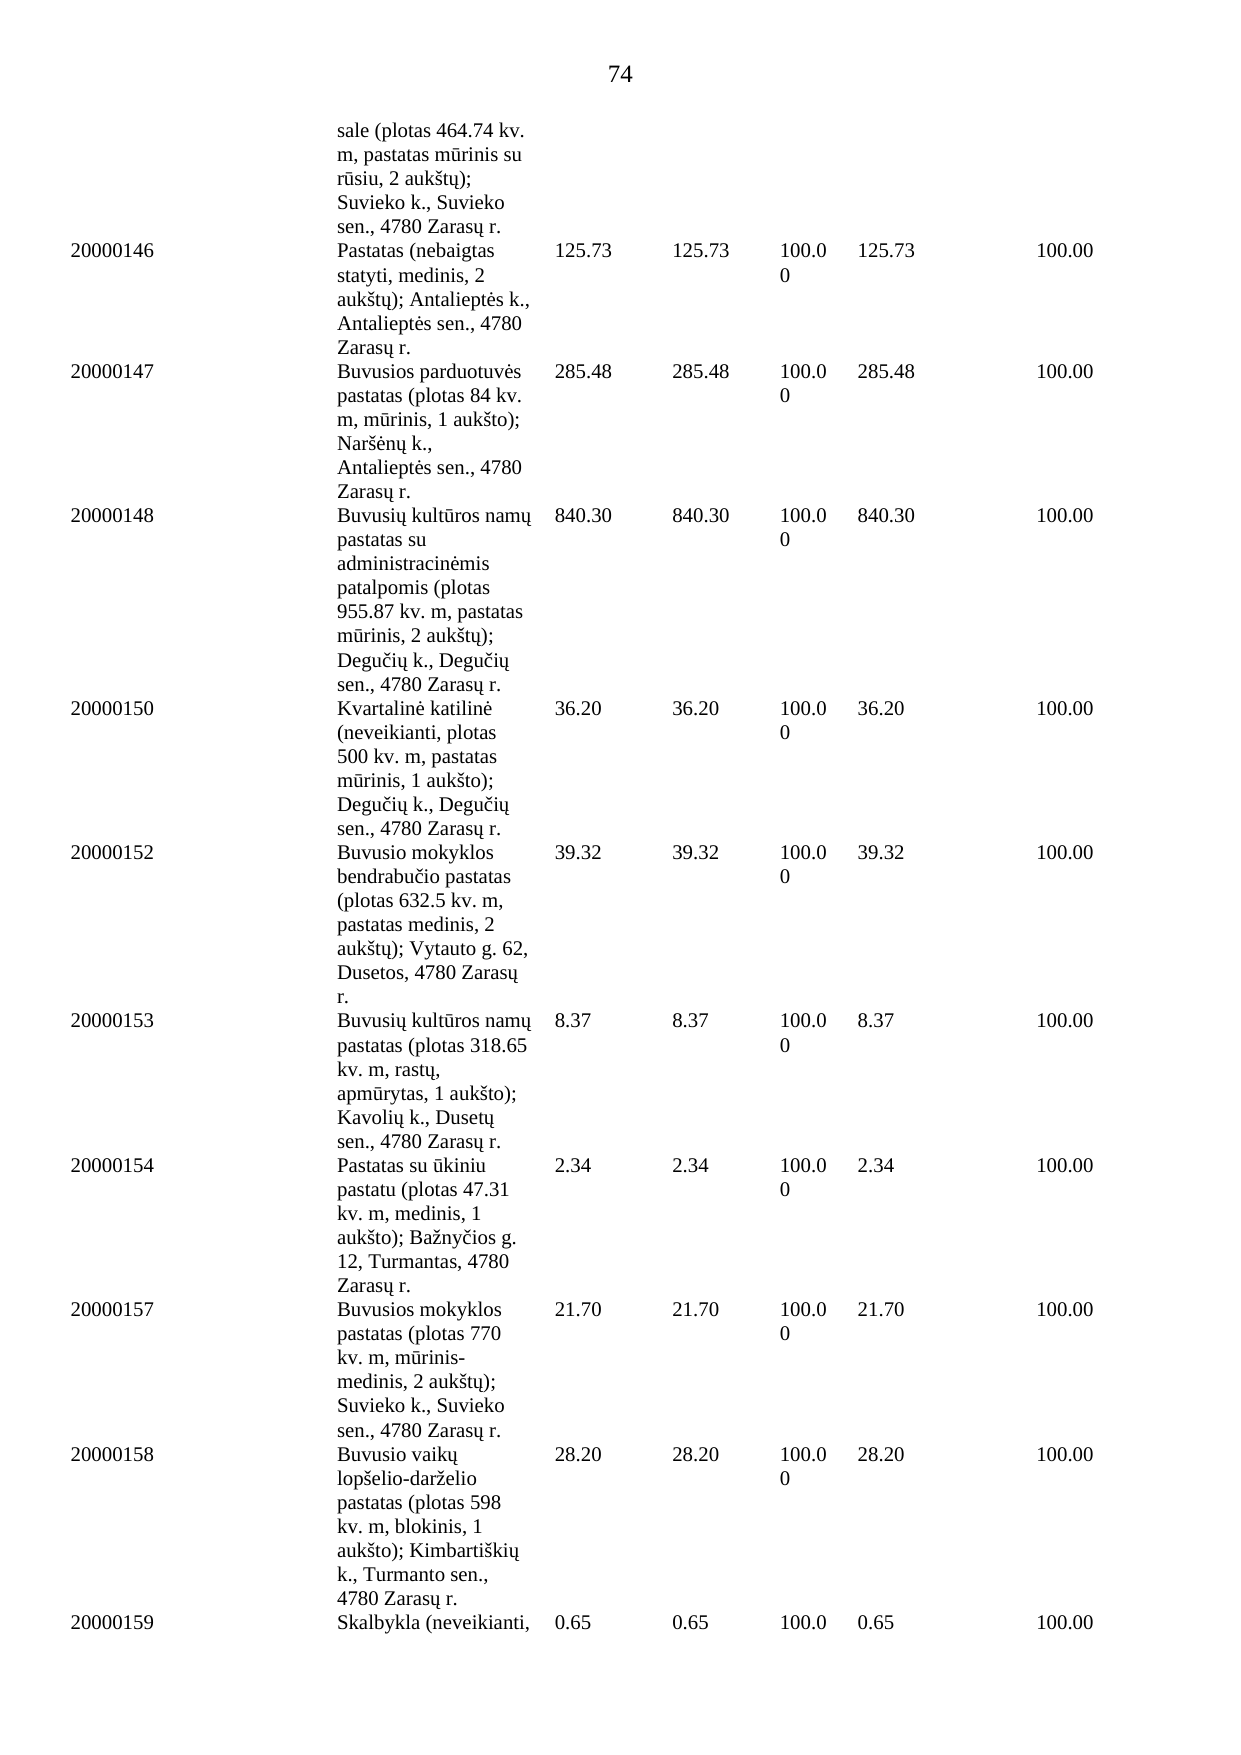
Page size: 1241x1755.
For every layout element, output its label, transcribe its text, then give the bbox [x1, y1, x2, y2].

table_cell 20000154 [59, 1153, 326, 1297]
table_cell 2.34 [543, 1153, 661, 1297]
table_cell 100.00 [768, 1009, 846, 1153]
table_cell 840.30 [846, 503, 1025, 696]
table_cell [1161, 1442, 1174, 1610]
table_cell 20000147 [59, 359, 326, 503]
table_cell 840.30 [543, 503, 661, 696]
table_cell 100.00 [1025, 1009, 1107, 1153]
table_cell [1161, 1297, 1174, 1442]
table_cell 21.70 [846, 1297, 1025, 1442]
table_cell 20000153 [59, 1009, 326, 1153]
table_cell 2.34 [661, 1153, 768, 1297]
table_cell 8.37 [661, 1009, 768, 1153]
table_cell 125.73 [543, 239, 661, 359]
table_cell 100.0 [768, 1610, 846, 1634]
table_cell 100.00 [1025, 1442, 1107, 1610]
table_cell [1107, 696, 1161, 840]
table_cell 100.00 [1025, 503, 1107, 696]
table_cell [1107, 359, 1161, 503]
table_cell [1161, 503, 1174, 696]
table_cell [1161, 1009, 1174, 1153]
table_cell Skalbykla (neveikianti, [326, 1610, 543, 1634]
table_cell Buvusio mokyklos bendrabučio pastatas (plotas 632.5 kv. m, pastatas medinis, 2 aukštų); Vytauto g. 62, Dusetos, 4780 Zarasų r. [326, 840, 543, 1008]
table_cell 21.70 [661, 1297, 768, 1442]
table_cell 100.00 [1025, 696, 1107, 840]
table_cell 125.73 [846, 239, 1025, 359]
table_cell 100.00 [1025, 1297, 1107, 1442]
table_cell [1107, 1442, 1161, 1610]
table_cell [1107, 118, 1161, 238]
table_cell [1161, 840, 1174, 1008]
table_cell [1107, 1153, 1161, 1297]
table_cell 100.00 [1025, 239, 1107, 359]
table_cell 285.48 [543, 359, 661, 503]
table_cell 36.20 [543, 696, 661, 840]
table_cell Pastatas su ūkiniu pastatu (plotas 47.31 kv. m, medinis, 1 aukšto); Bažnyčios g. 12, Turmantas, 4780 Zarasų r. [326, 1153, 543, 1297]
table_cell [543, 118, 661, 238]
table_cell [59, 118, 326, 238]
table_cell 20000146 [59, 239, 326, 359]
table_cell [1107, 840, 1161, 1008]
table_cell [768, 118, 846, 238]
table_cell 100.00 [1025, 359, 1107, 503]
table_cell 8.37 [543, 1009, 661, 1153]
table_cell [1107, 1009, 1161, 1153]
table_cell [1161, 1610, 1174, 1634]
table_cell 0.65 [661, 1610, 768, 1634]
table_cell 0.65 [846, 1610, 1025, 1634]
table_cell Kvartalinė katilinė (neveikianti, plotas 500 kv. m, pastatas mūrinis, 1 aukšto); Degučių k., Degučių sen., 4780 Zarasų r. [326, 696, 543, 840]
table_cell Buvusių kultūros namų pastatas (plotas 318.65 kv. m, rastų, apmūrytas, 1 aukšto); Kavolių k., Dusetų sen., 4780 Zarasų r. [326, 1009, 543, 1153]
table_cell 20000152 [59, 840, 326, 1008]
table_cell [1161, 1153, 1174, 1297]
table_cell 100.00 [768, 1153, 846, 1297]
table_cell [1161, 239, 1174, 359]
table_cell Buvusios parduotuvės pastatas (plotas 84 kv. m, mūrinis, 1 aukšto); Naršėnų k., Antalieptės sen., 4780 Zarasų r. [326, 359, 543, 503]
table_cell [661, 118, 768, 238]
table_cell 100.00 [1025, 1610, 1107, 1634]
table_cell 100.00 [768, 503, 846, 696]
table_cell [1025, 118, 1107, 238]
table_cell Buvusio vaikų lopšelio-darželio pastatas (plotas 598 kv. m, blokinis, 1 aukšto); Kimbartiškių k., Turmanto sen., 4780 Zarasų r. [326, 1442, 543, 1610]
table_cell 8.37 [846, 1009, 1025, 1153]
table_cell 100.00 [768, 1442, 846, 1610]
table_cell [1161, 359, 1174, 503]
table_cell [1107, 503, 1161, 696]
table_cell 21.70 [543, 1297, 661, 1442]
table_cell 28.20 [661, 1442, 768, 1610]
table_cell Buvusios mokyklos pastatas (plotas 770 kv. m, mūrinis-medinis, 2 aukštų); Suvieko k., Suvieko sen., 4780 Zarasų r. [326, 1297, 543, 1442]
table_cell Pastatas (nebaigtas statyti, medinis, 2 aukštų); Antalieptės k., Antalieptės sen., 4780 Zarasų r. [326, 239, 543, 359]
table_cell 100.00 [768, 840, 846, 1008]
table_cell [846, 118, 1025, 238]
table_cell 100.00 [1025, 840, 1107, 1008]
table_cell 100.00 [768, 1297, 846, 1442]
table_cell sale (plotas 464.74 kv. m, pastatas mūrinis su rūsiu, 2 aukštų); Suvieko k., Suvieko sen., 4780 Zarasų r. [326, 118, 543, 238]
table_cell [1107, 1610, 1161, 1634]
table_cell 100.00 [768, 696, 846, 840]
table_cell 39.32 [846, 840, 1025, 1008]
table_cell 285.48 [846, 359, 1025, 503]
table_cell 20000150 [59, 696, 326, 840]
table_cell [1107, 1297, 1161, 1442]
table_cell Buvusių kultūros namų pastatas su administracinėmis patalpomis (plotas 955.87 kv. m, pastatas mūrinis, 2 aukštų); Degučių k., Degučių sen., 4780 Zarasų r. [326, 503, 543, 696]
table_cell 36.20 [661, 696, 768, 840]
table_cell 36.20 [846, 696, 1025, 840]
table_cell 39.32 [543, 840, 661, 1008]
table_cell 20000158 [59, 1442, 326, 1610]
table_cell 285.48 [661, 359, 768, 503]
table_cell 2.34 [846, 1153, 1025, 1297]
table_cell 0.65 [543, 1610, 661, 1634]
table_cell 20000148 [59, 503, 326, 696]
table_cell 100.00 [768, 359, 846, 503]
table_cell 20000157 [59, 1297, 326, 1442]
table_cell [1161, 118, 1174, 238]
table_cell [1107, 239, 1161, 359]
table_cell 125.73 [661, 239, 768, 359]
table_cell [1161, 696, 1174, 840]
table_cell 100.00 [768, 239, 846, 359]
table_cell 100.00 [1025, 1153, 1107, 1297]
table_cell 39.32 [661, 840, 768, 1008]
table_cell 28.20 [846, 1442, 1025, 1610]
table_cell 840.30 [661, 503, 768, 696]
table_cell 28.20 [543, 1442, 661, 1610]
table_cell 20000159 [59, 1610, 326, 1634]
